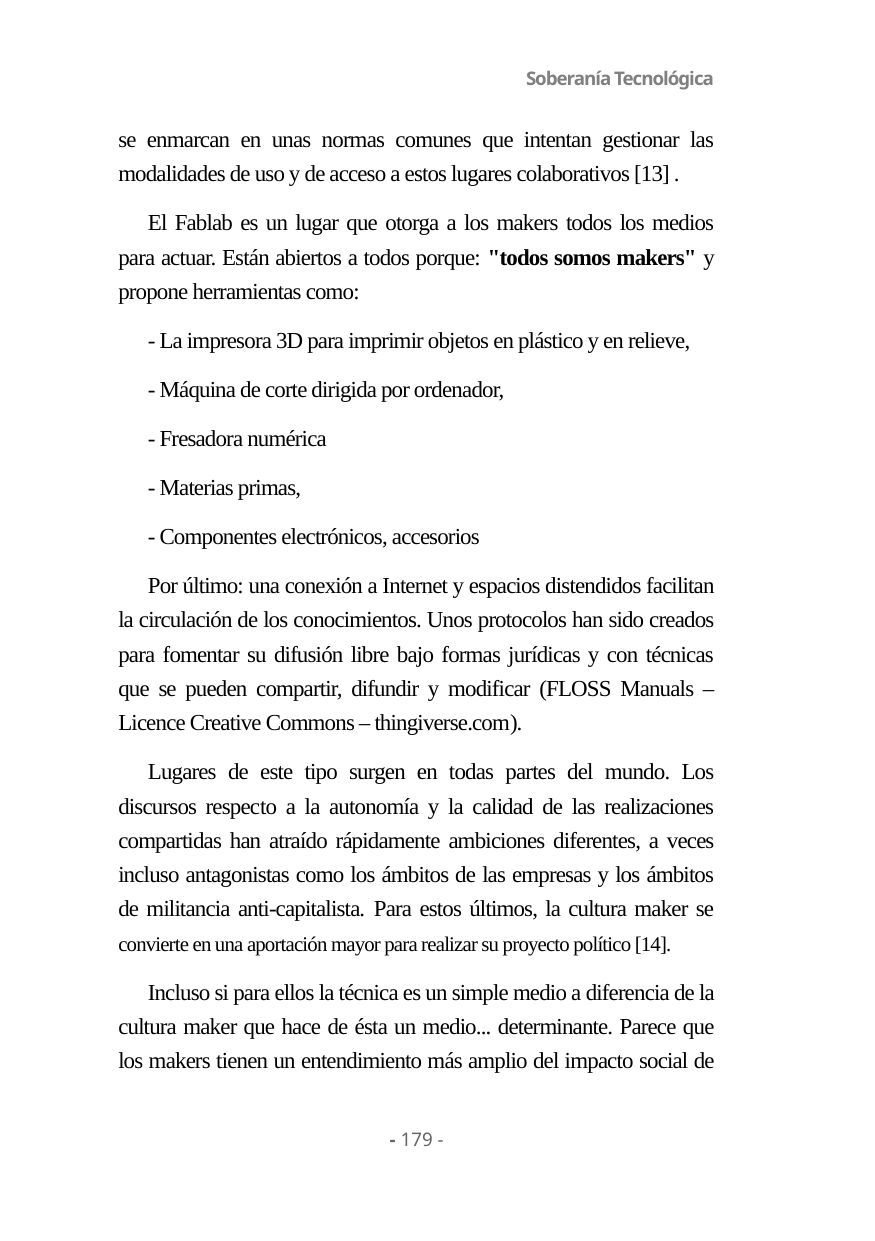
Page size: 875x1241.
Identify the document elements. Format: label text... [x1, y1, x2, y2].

text El Fablab es un lugar que otorga a los makers todos los medios para actuar. Están abiertos a todos porque: "todos somos makers" y propone herramientas como: [118, 203, 714, 306]
text Por último: una conexión a Internet y espacios distendidos facilitan la circulación de los conocimientos. Unos protocolos han sido creados para fomentar su difusión libre bajo formas jurídicas y con técnicas que se pueden compartir, difundir y modificar (FLOSS Manuals – Licence Creative Commons – thingiverse.com). [118, 566, 714, 738]
text Lugares de este tipo surgen en todas partes del mundo. Los discursos respecto a la autonomía y la calidad de las realizaciones compartidas han atraído rápidamente ambiciones diferentes, a veces incluso antagonistas como los ámbitos de las empresas y los ámbitos de militancia anti-capitalista. Para estos últimos, la cultura maker se convierte en una aportación mayor para realizar su proyecto político [14]. [118, 752, 714, 958]
text - La impresora 3D para imprimir objetos en plástico y en relieve, [118, 321, 714, 355]
text - Materias primas, [118, 468, 714, 502]
text - Fresadora numérica [118, 419, 714, 453]
text se enmarcan en unas normas comunes que intentan gestionar las modalidades de uso y de acceso a estos lugares colaborativos [13] . [118, 120, 714, 188]
text - Componentes electrónicos, accesorios [118, 517, 714, 551]
text Incluso si para ellos la técnica es un simple medio a diferencia de la cultura maker que hace de ésta un medio... determinante. Parece que los makers tienen un entendimiento más amplio del impacto social de [118, 973, 714, 1076]
text - Máquina de corte dirigida por ordenador, [118, 370, 714, 404]
